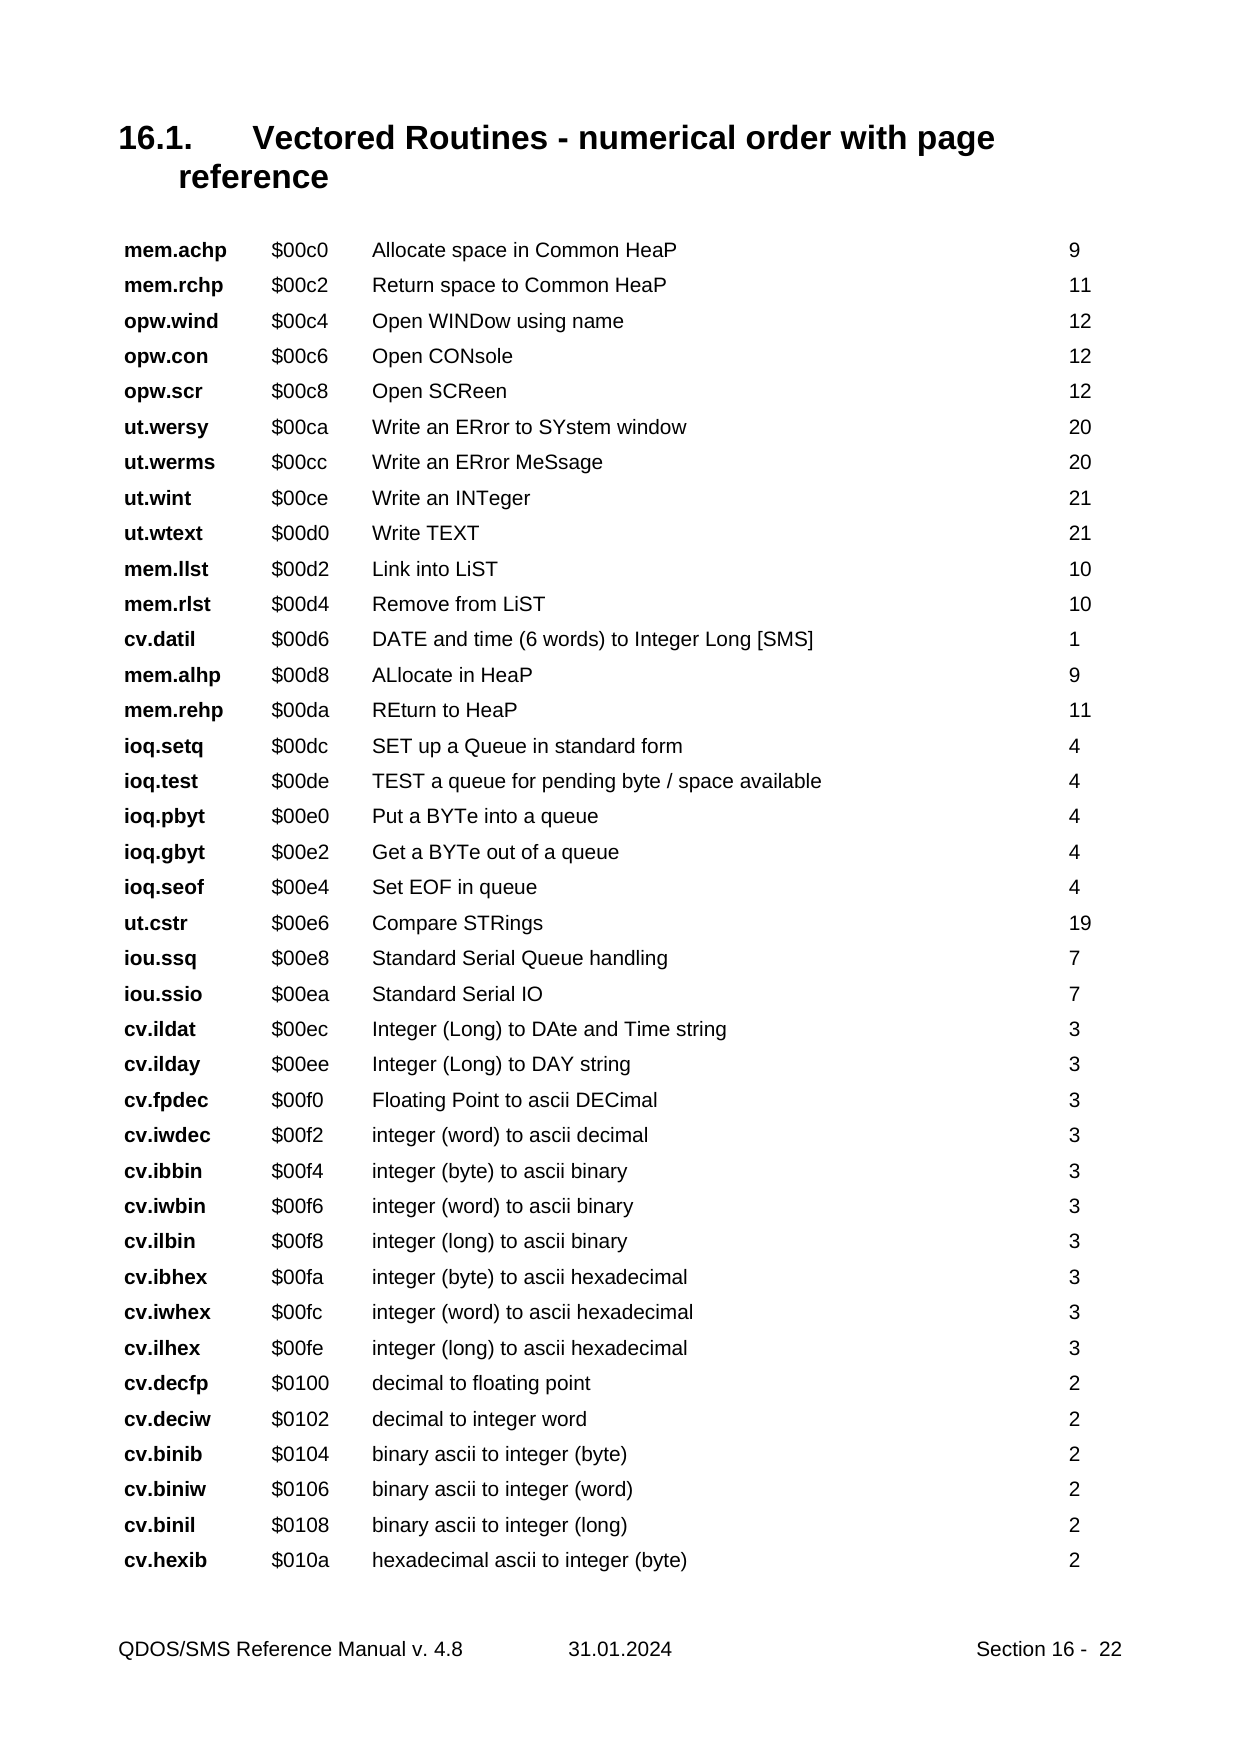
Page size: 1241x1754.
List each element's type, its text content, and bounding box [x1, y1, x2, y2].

table_cell SET up a Queue in standard form [366, 728, 1063, 763]
table_cell cv.binil [118, 1507, 266, 1542]
table_cell $0102 [266, 1401, 366, 1436]
table_cell $00e4 [266, 869, 366, 905]
table_cell $00ce [266, 480, 366, 515]
table_cell cv.ilday [118, 1046, 266, 1082]
table_header Allocate space in Common HeaP [366, 232, 1063, 267]
table_cell $00f0 [266, 1082, 366, 1117]
table_cell DATE and time (6 words) to Integer Long [SMS] [366, 621, 1063, 657]
table_cell Compare STRings [366, 905, 1063, 940]
table_cell Return space to Common HeaP [366, 267, 1063, 303]
table_cell integer (word) to ascii decimal [366, 1117, 1063, 1153]
table_cell 4 [1063, 799, 1122, 834]
table_cell Put a BYTe into a queue [366, 799, 1063, 834]
table_cell decimal to floating point [366, 1365, 1063, 1401]
table_cell cv.binib [118, 1436, 266, 1471]
table_cell ioq.setq [118, 728, 266, 763]
table_cell 21 [1063, 515, 1122, 551]
table_cell $0106 [266, 1471, 366, 1507]
table_cell 3 [1063, 1082, 1122, 1117]
table_cell $00fa [266, 1259, 366, 1294]
table_cell ut.wtext [118, 515, 266, 551]
table_cell Open CONsole [366, 338, 1063, 373]
table_cell $00e2 [266, 834, 366, 869]
table_cell integer (long) to ascii binary [366, 1224, 1063, 1259]
table_cell 3 [1063, 1188, 1122, 1223]
table_cell Open SCReen [366, 374, 1063, 409]
table_cell Open WINDow using name [366, 303, 1063, 338]
table_cell integer (long) to ascii hexadecimal [366, 1330, 1063, 1365]
table_cell iou.ssq [118, 940, 266, 976]
table_cell binary ascii to integer (long) [366, 1507, 1063, 1542]
table_cell $00f2 [266, 1117, 366, 1153]
table_cell binary ascii to integer (word) [366, 1471, 1063, 1507]
table_cell $00ca [266, 409, 366, 444]
table_cell $00f8 [266, 1224, 366, 1259]
table_cell binary ascii to integer (byte) [366, 1436, 1063, 1471]
table_cell 3 [1063, 1224, 1122, 1259]
table_cell ioq.gbyt [118, 834, 266, 869]
table_cell 7 [1063, 940, 1122, 976]
table_cell ioq.pbyt [118, 799, 266, 834]
table_cell 4 [1063, 834, 1122, 869]
table_cell Floating Point to ascii DECimal [366, 1082, 1063, 1117]
table_cell ioq.test [118, 763, 266, 798]
table_cell 3 [1063, 1011, 1122, 1046]
table_cell $00ec [266, 1011, 366, 1046]
table_cell Write an ERror to SYstem window [366, 409, 1063, 444]
table_cell cv.iwhex [118, 1294, 266, 1330]
table_cell Get a BYTe out of a queue [366, 834, 1063, 869]
table_cell 4 [1063, 869, 1122, 905]
table_cell Remove from LiST [366, 586, 1063, 621]
table_cell 2 [1063, 1401, 1122, 1436]
table_cell integer (byte) to ascii binary [366, 1153, 1063, 1188]
table_cell 3 [1063, 1153, 1122, 1188]
table_cell $00ee [266, 1046, 366, 1082]
table_cell 1 [1063, 621, 1122, 657]
table_cell cv.hexib [118, 1542, 266, 1578]
table_cell opw.wind [118, 303, 266, 338]
table_cell cv.deciw [118, 1401, 266, 1436]
table_cell integer (byte) to ascii hexadecimal [366, 1259, 1063, 1294]
table_cell Write an INTeger [366, 480, 1063, 515]
table_cell $00e0 [266, 799, 366, 834]
table_cell 4 [1063, 728, 1122, 763]
table_header $00c0 [266, 232, 366, 267]
table_cell 12 [1063, 374, 1122, 409]
table_cell cv.iwdec [118, 1117, 266, 1153]
table_cell ioq.seof [118, 869, 266, 905]
table_cell 7 [1063, 976, 1122, 1011]
table_cell Write TEXT [366, 515, 1063, 551]
table_cell $00c6 [266, 338, 366, 373]
table_cell cv.datil [118, 621, 266, 657]
table_cell $00c4 [266, 303, 366, 338]
table_cell $00d0 [266, 515, 366, 551]
table_cell Standard Serial Queue handling [366, 940, 1063, 976]
table_cell cv.decfp [118, 1365, 266, 1401]
table_cell cv.ibhex [118, 1259, 266, 1294]
table_cell REturn to HeaP [366, 692, 1063, 728]
table_cell cv.ildat [118, 1011, 266, 1046]
table_cell opw.scr [118, 374, 266, 409]
table_cell mem.rchp [118, 267, 266, 303]
table_cell 11 [1063, 267, 1122, 303]
table_cell 3 [1063, 1259, 1122, 1294]
table_cell $00dc [266, 728, 366, 763]
table_cell mem.llst [118, 551, 266, 586]
table_cell $00e6 [266, 905, 366, 940]
table_cell $00d8 [266, 657, 366, 692]
table_cell ALlocate in HeaP [366, 657, 1063, 692]
table_cell $0104 [266, 1436, 366, 1471]
table_cell $00c8 [266, 374, 366, 409]
table_cell 12 [1063, 303, 1122, 338]
table_cell 9 [1063, 657, 1122, 692]
table_cell ut.werms [118, 444, 266, 480]
table_cell ut.wersy [118, 409, 266, 444]
table_cell $0108 [266, 1507, 366, 1542]
table_cell integer (word) to ascii hexadecimal [366, 1294, 1063, 1330]
table_cell 2 [1063, 1542, 1122, 1578]
table_cell $00ea [266, 976, 366, 1011]
table_cell 3 [1063, 1117, 1122, 1153]
table_cell 12 [1063, 338, 1122, 373]
table_cell Link into LiST [366, 551, 1063, 586]
table_cell 11 [1063, 692, 1122, 728]
table_cell cv.ilhex [118, 1330, 266, 1365]
table_cell $00da [266, 692, 366, 728]
table_cell 21 [1063, 480, 1122, 515]
table_cell decimal to integer word [366, 1401, 1063, 1436]
table_cell cv.fpdec [118, 1082, 266, 1117]
table_cell $00f6 [266, 1188, 366, 1223]
table_cell $00fc [266, 1294, 366, 1330]
table_cell mem.alhp [118, 657, 266, 692]
table_cell mem.rlst [118, 586, 266, 621]
table_cell $010a [266, 1542, 366, 1578]
table_cell cv.biniw [118, 1471, 266, 1507]
table_cell $00fe [266, 1330, 366, 1365]
table_cell $00d6 [266, 621, 366, 657]
table_cell $0100 [266, 1365, 366, 1401]
table_cell $00e8 [266, 940, 366, 976]
table_cell integer (word) to ascii binary [366, 1188, 1063, 1223]
table_cell $00d2 [266, 551, 366, 586]
table_cell mem.rehp [118, 692, 266, 728]
table_cell $00cc [266, 444, 366, 480]
table_cell Standard Serial IO [366, 976, 1063, 1011]
table_cell $00de [266, 763, 366, 798]
table_cell 19 [1063, 905, 1122, 940]
table_cell 10 [1063, 586, 1122, 621]
table_cell 20 [1063, 444, 1122, 480]
table_cell 3 [1063, 1294, 1122, 1330]
table_cell 3 [1063, 1330, 1122, 1365]
subtitle Vectored Routines - numerical order with page reference [118, 118, 1122, 195]
table_cell $00c2 [266, 267, 366, 303]
table_cell TEST a queue for pending byte / space available [366, 763, 1063, 798]
table_cell 2 [1063, 1507, 1122, 1542]
table_cell 2 [1063, 1436, 1122, 1471]
table_cell ut.cstr [118, 905, 266, 940]
table_cell 10 [1063, 551, 1122, 586]
table_header mem.achp [118, 232, 266, 267]
table_cell cv.iwbin [118, 1188, 266, 1223]
table_cell hexadecimal ascii to integer (byte) [366, 1542, 1063, 1578]
table_cell cv.ibbin [118, 1153, 266, 1188]
table_cell ut.wint [118, 480, 266, 515]
table_cell Integer (Long) to DAY string [366, 1046, 1063, 1082]
table_cell 20 [1063, 409, 1122, 444]
table_cell Write an ERror MeSsage [366, 444, 1063, 480]
table_cell $00f4 [266, 1153, 366, 1188]
table_cell cv.ilbin [118, 1224, 266, 1259]
table_cell Integer (Long) to DAte and Time string [366, 1011, 1063, 1046]
table_cell 4 [1063, 763, 1122, 798]
table_header 9 [1063, 232, 1122, 267]
table_cell iou.ssio [118, 976, 266, 1011]
table_cell 2 [1063, 1365, 1122, 1401]
table_cell $00d4 [266, 586, 366, 621]
table_cell 3 [1063, 1046, 1122, 1082]
table_cell 2 [1063, 1471, 1122, 1507]
table_cell opw.con [118, 338, 266, 373]
table_cell Set EOF in queue [366, 869, 1063, 905]
